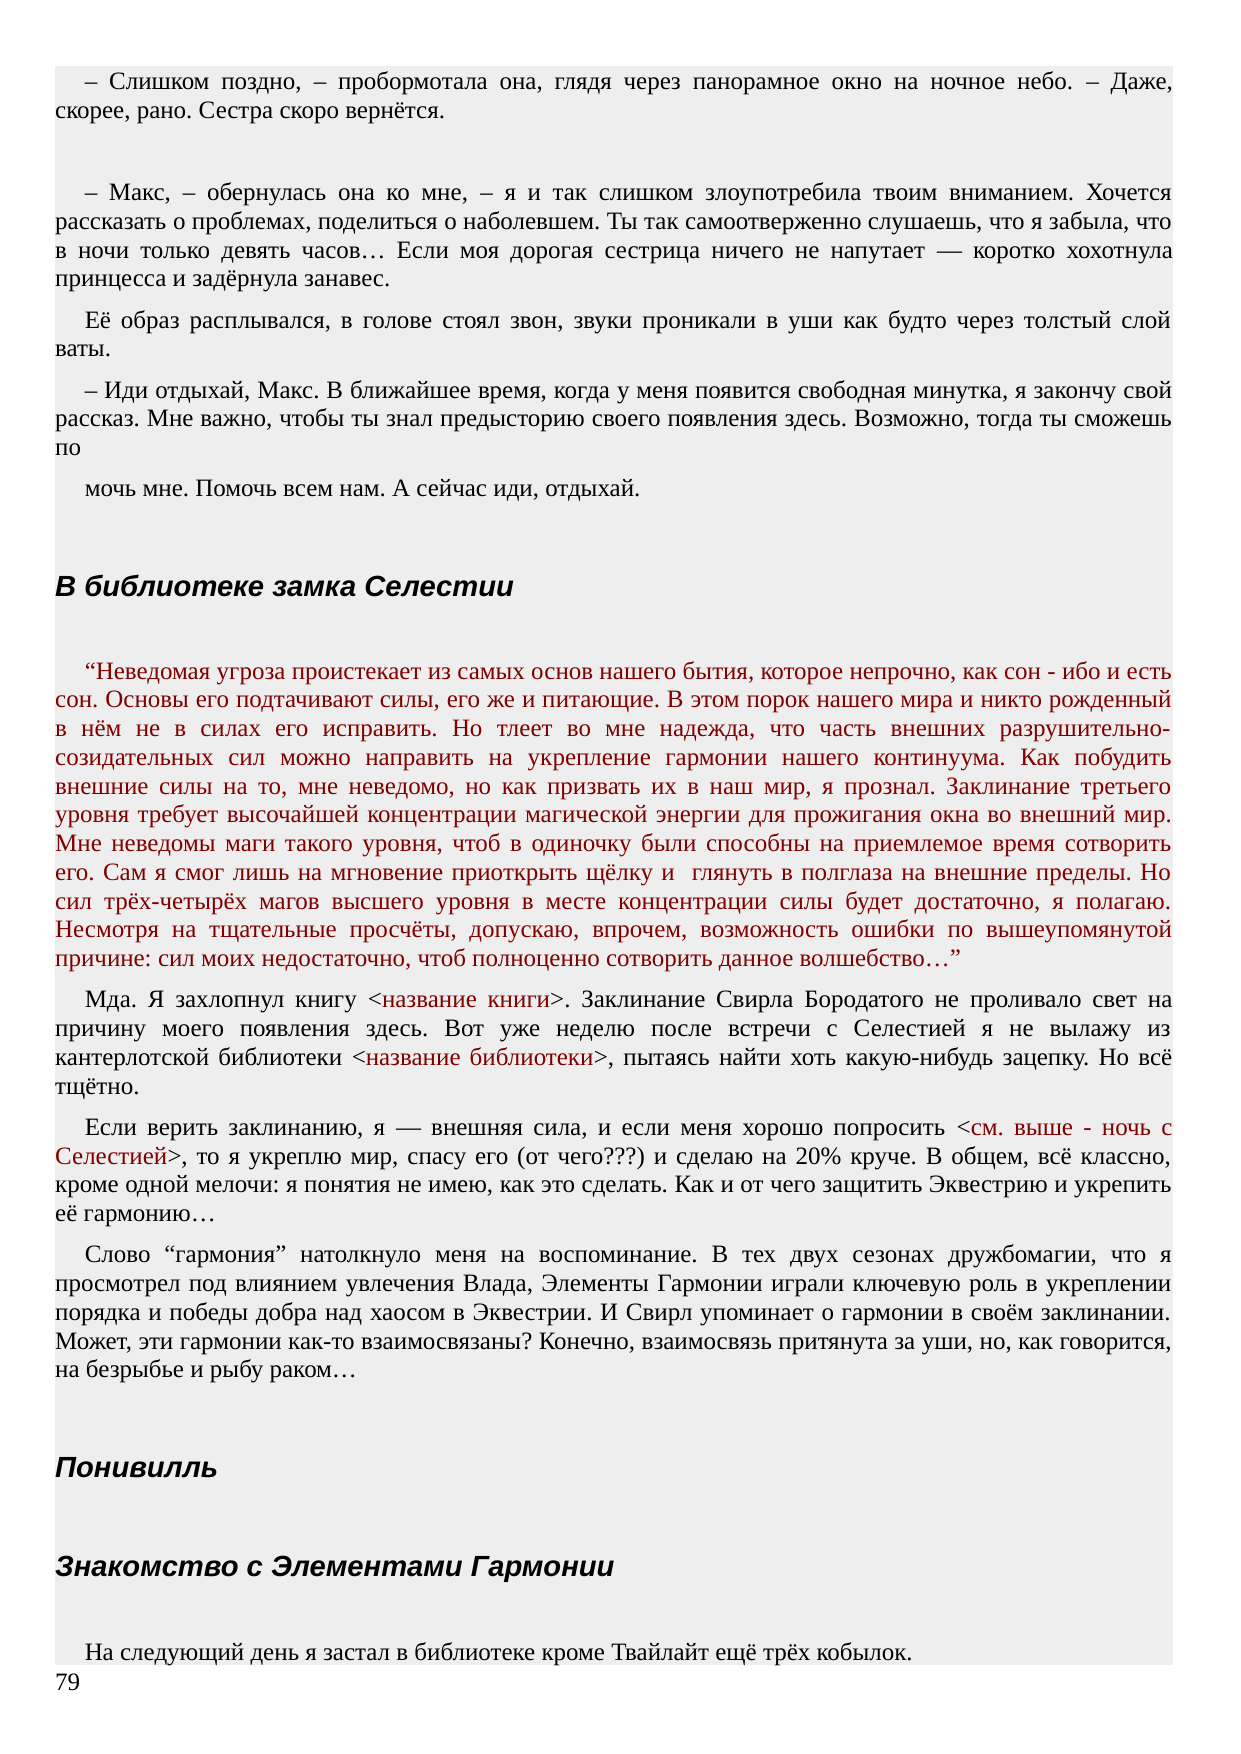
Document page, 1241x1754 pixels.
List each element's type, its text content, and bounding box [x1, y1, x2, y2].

text – Иди отдыхай, Макс. В ближайшее время, когда у меня появится свободная минутка, я закончу свой рассказ. Мне важно, чтобы ты знал предысторию своего появления здесь. Возможно, тогда ты сможешь по [55, 375, 1173, 461]
subtitle Понивилль [55, 1449, 1173, 1483]
text мочь мне. Помочь всем нам. А сейчас иди, отдыхай. [55, 473, 1173, 502]
subtitle В библиотеке замка Селестии [55, 568, 1173, 602]
subtitle Знакомство с Элементами Гармонии [55, 1549, 1173, 1583]
text “Неведомая угроза проистекает из самых основ нашего бытия, которое непрочно, как сон - ибо и есть сон. Основы его подтачивают силы, его же и питающие. В этом порок нашего мира и никто рожденный в нём не в силах его исправить. Но тлеет во мне надежда, что часть внешних разрушительно-созидательных сил можно направить на укрепление гармонии нашего континуума. Как побудить внешние силы на то, мне неведомо, но как призвать их в наш мир, я прознал. Заклинание третьего уровня требует высочайшей концентрации магической энергии для прожигания окна во внешний мир. Мне неведомы маги такого уровня, чтоб в одиночку были способны на приемлемое время сотворить его. Сам я смог лишь на мгновение приоткрыть щёлку и глянуть в полглаза на внешние пределы. Но сил трёх-четырёх магов высшего уровня в месте концентрации силы будет достаточно, я полагаю. Несмотря на тщательные просчёты, допускаю, впрочем, возможность ошибки по вышеупомянутой причине: сил моих недостаточно, чтоб полноценно сотворить данное волшебство…” [55, 656, 1173, 972]
text Мда. Я захлопнул книгу <название книги>. Заклинание Свирла Бородатого не проливало свет на причину моего появления здесь. Вот уже неделю после встречи с Селестией я не вылажу из кантерлотской библиотеки <название библиотеки>, пытаясь найти хоть какую-нибудь зацепку. Но всё тщётно. [55, 984, 1173, 1099]
text Если верить заклинанию, я — внешняя сила, и если меня хорошо попросить <см. выше - ночь с Селестией>, то я укреплю мир, спасу его (от чего???) и сделаю на 20% круче. В общем, всё классно, кроме одной мелочи: я понятия не имею, как это сделать. Как и от чего защитить Эквестрию и укрепить её гармонию… [55, 1112, 1173, 1227]
text На следующий день я застал в библиотеке кроме Твайлайт ещё трёх кобылок. [55, 1637, 1173, 1665]
text – Макс, – обернулась она ко мне, – я и так слишком злоупотребила твоим вниманием. Хочется рассказать о проблемах, поделиться о наболевшем. Ты так самоотверженно слушаешь, что я забыла, что в ночи только девять часов… Если моя дорогая сестрица ничего не напутает — коротко хохотнула принцесса и задёрнула занавес. [55, 177, 1173, 292]
text Слово “гармония” натолкнуло меня на воспоминание. В тех двух сезонах дружбомагии, что я просмотрел под влиянием увлечения Влада, Элементы Гармонии играли ключевую роль в укреплении порядка и победы добра над хаосом в Эквестрии. И Свирл упоминает о гармонии в своём заклинании. Может, эти гармонии как-то взаимосвязаны? Конечно, взаимосвязь притянута за уши, но, как говорится, на безрыбье и рыбу раком… [55, 1239, 1173, 1383]
text – Слишком поздно, – пробормотала она, глядя через панорамное окно на ночное небо. – Даже, скорее, рано. Сестра скоро вернётся. [55, 66, 1173, 123]
text Её образ расплывался, в голове стоял звон, звуки проникали в уши как будто через толстый слой ваты. [55, 305, 1173, 362]
